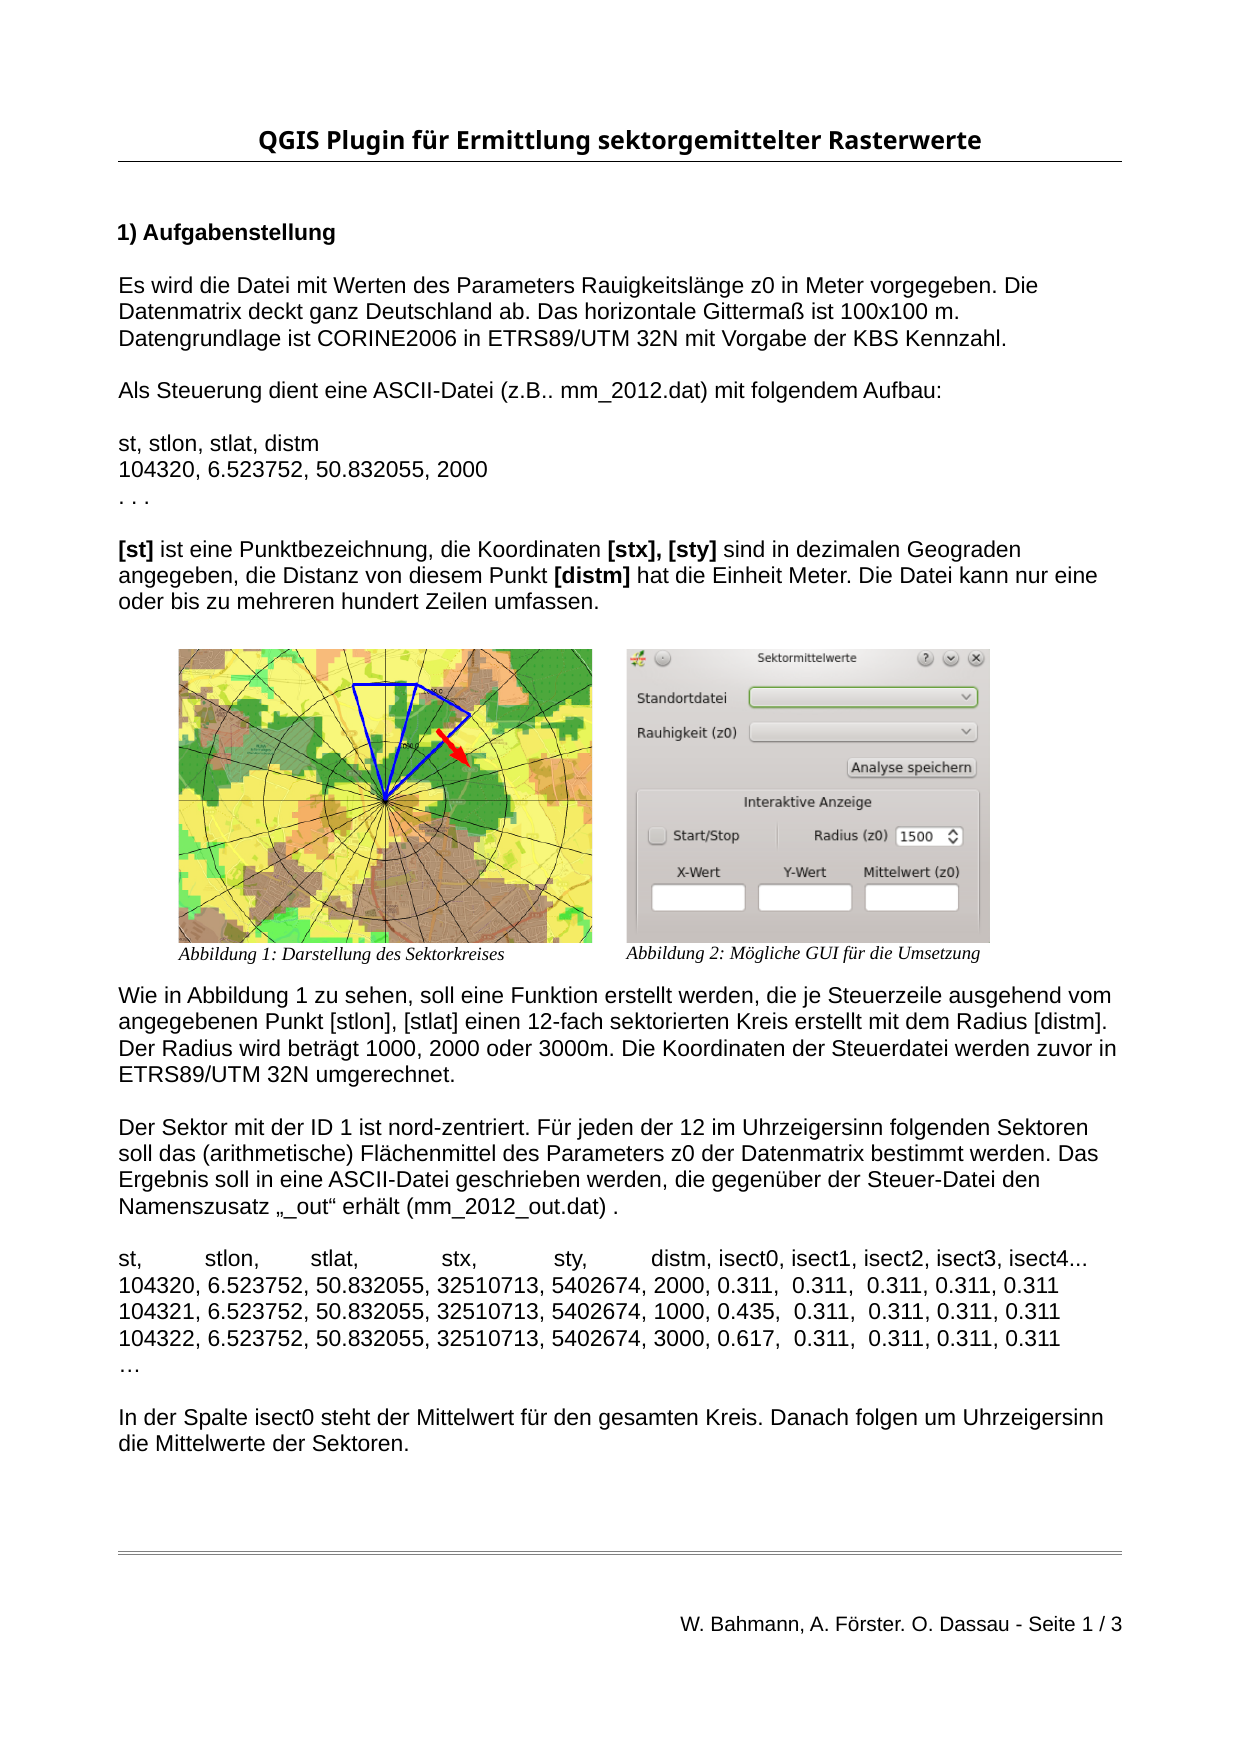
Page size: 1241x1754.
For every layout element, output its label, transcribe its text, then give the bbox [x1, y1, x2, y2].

text 104321, 6.523752, 50.832055, 32510713, 5402674, 1000, 0.435, 0.311, 0.311, 0.311, 0.311 [118, 1298, 1122, 1324]
text [st] ist eine Punktbezeichnung, die Koordinaten [stx], [sty] sind in dezimalen Geograden angegeben, die Distanz von diesem Punkt [distm] hat die Einheit Meter. Die Datei kann nur eine oder bis zu mehreren hundert Zeilen umfassen. [118, 536, 1122, 641]
list 1) Aufgabenstellung [117, 219, 1122, 246]
text [118, 1456, 1122, 1483]
text In der Spalte isect0 steht der Mittelwert für den gesamten Kreis. Danach folgen um Uhrzeigersinn die Mittelwerte der Sektoren. [118, 1403, 1122, 1456]
text Wie in Abbildung 1 zu sehen, soll eine Funktion erstellt werden, die je Steuerzeile ausgehend vom angegebenen Punkt [stlon], [stlat] einen 12-fach sektorierten Kreis erstellt mit dem Radius [distm]. Der Radius wird beträgt 1000, 2000 oder 3000m. Die Koordinaten der Steuerdatei werden zuvor in ETRS89/UTM 32N umgerechnet. Der Sektor mit der ID 1 ist nord-zentriert. Für jeden der 12 im Uhrzeigersinn folgenden Sektoren soll das (arithmetische) Flächenmittel des Parameters z0 der Datenmatrix bestimmt werden. Das Ergebnis soll in eine ASCII-Datei geschrieben werden, die gegenüber der Steuer-Datei den Namenszusatz „_out“ erhält (mm_2012_out.dat) . [118, 641, 1122, 1219]
picture [626, 649, 990, 943]
text . . . [118, 483, 1122, 509]
picture [178, 649, 593, 943]
text Abbildung 1: Darstellung des Sektorkreises [179, 943, 592, 964]
text 104320, 6.523752, 50.832055, 2000 [118, 456, 1122, 483]
text 104320, 6.523752, 50.832055, 32510713, 5402674, 2000, 0.311, 0.311, 0.311, 0.311, 0.311 [118, 1272, 1122, 1298]
text 104322, 6.523752, 50.832055, 32510713, 5402674, 3000, 0.617, 0.311, 0.311, 0.311, 0.311 [118, 1324, 1122, 1351]
text Als Steuerung dient eine ASCII-Datei (z.B.. mm_2012.dat) mit folgendem Aufbau: [118, 377, 1122, 404]
text Es wird die Datei mit Werten des Parameters Rauigkeitslänge z0 in Meter vorgegeben. Die Datenmatrix deckt ganz Deutschland ab. Das horizontale Gittermaß ist 100x100 m. Datengrundlage ist CORINE2006 in ETRS89/UTM 32N mit Vorgabe der KBS Kennzahl. [118, 272, 1122, 377]
text st, stlon, stlat, distm [118, 430, 1122, 456]
text … [118, 1351, 1122, 1377]
text Abbildung 2: Mögliche GUI für die Umsetzung [626, 943, 990, 964]
text st, stlon, stlat, stx, sty, distm, isect0, isect1, isect2, isect3, isect4... [118, 1219, 1122, 1272]
